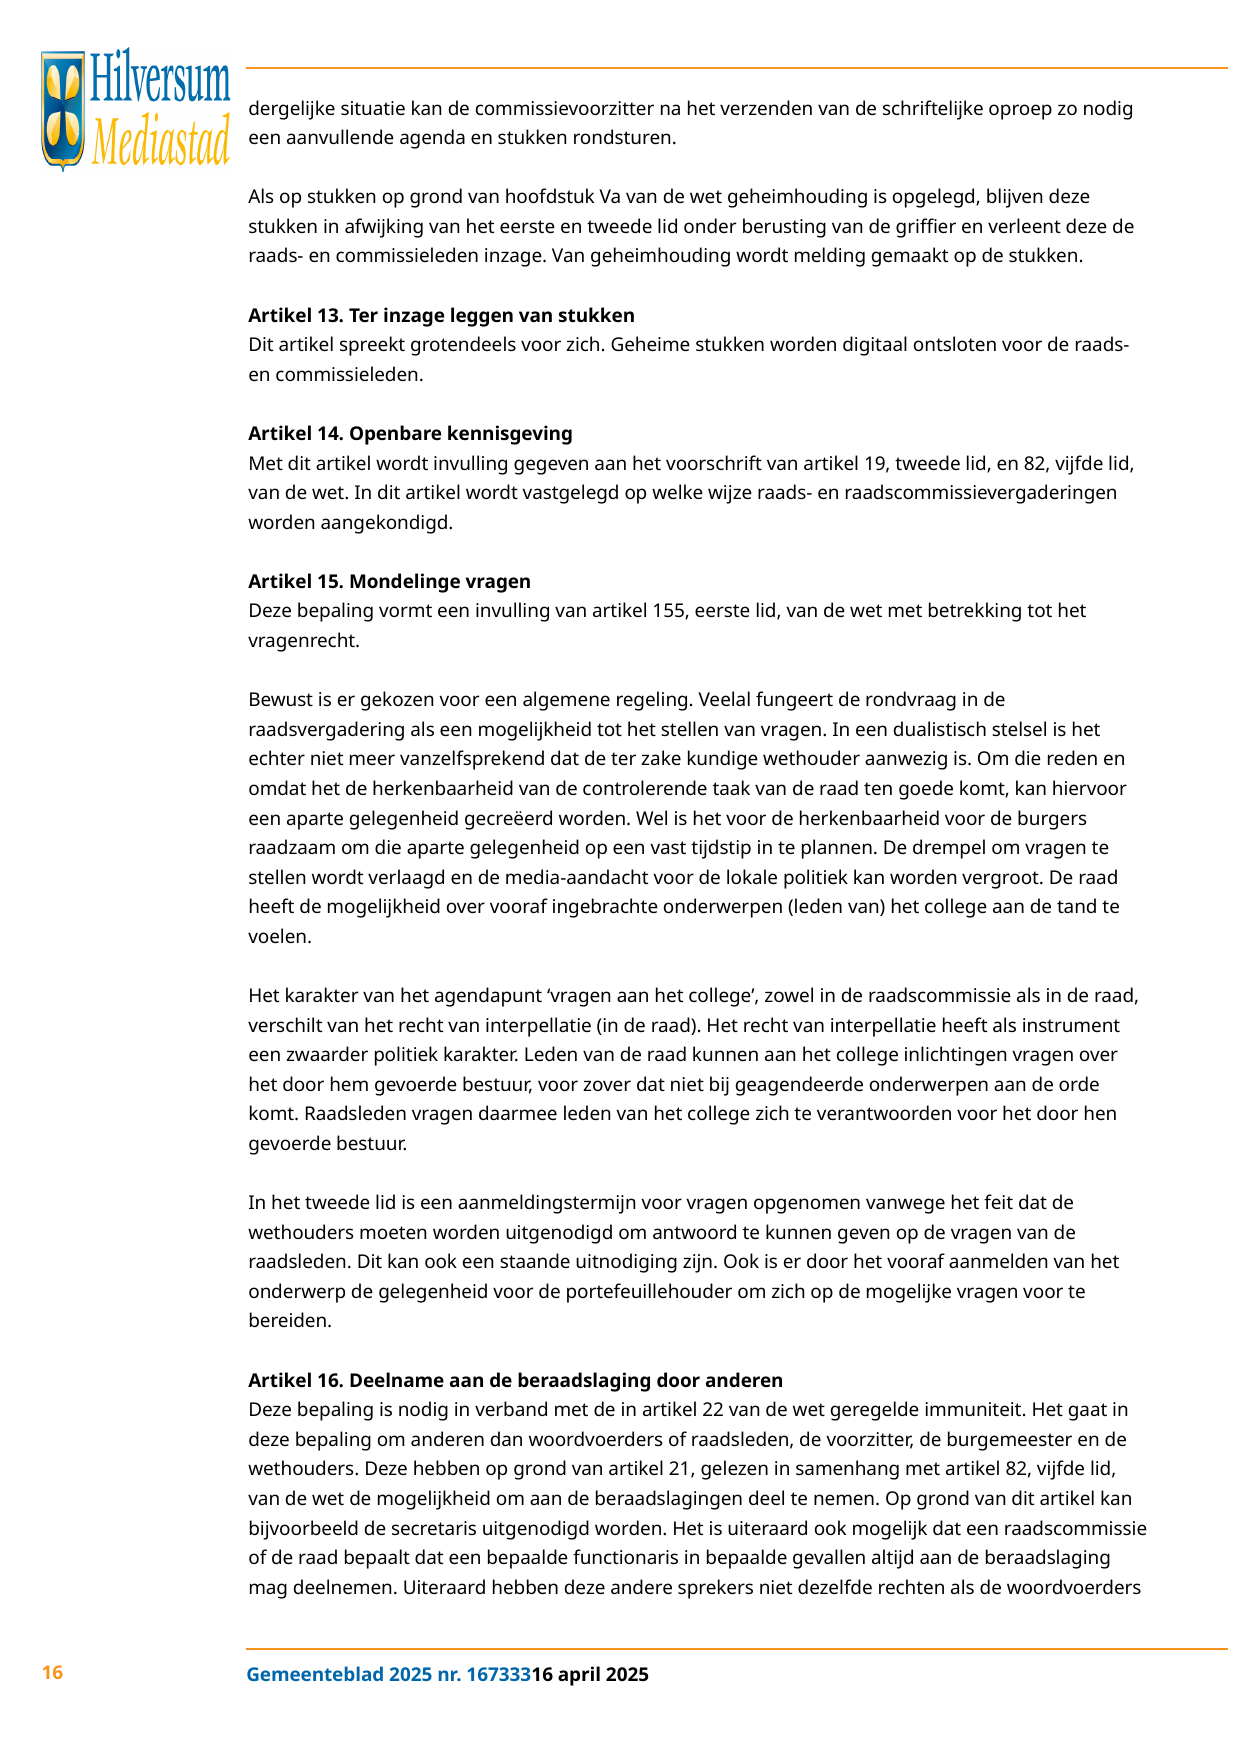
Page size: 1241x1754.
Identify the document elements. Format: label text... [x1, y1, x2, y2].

text Artikel 13. Ter inzage leggen van stukken [248, 302, 1152, 328]
picture [41, 47, 231, 172]
text Bewust is er gekozen voor een algemene regeling. Veelal fungeert de rondvraag in de raadsvergadering als een mogelijkheid tot het stellen van vragen. In een dualistisch stelsel is het echter niet meer vanzelfsprekend dat de ter zake kundige wethouder aanwezig is. Om die reden en omdat het de herkenbaarheid van de controlerende taak van de raad ten goede komt, kan hiervoor een aparte gelegenheid gecreëerd worden. Wel is het voor de herkenbaarheid voor de burgers raadzaam om die aparte gelegenheid op een vast tijdstip in te plannen. De drempel om vragen te stellen wordt verlaagd en de media-aandacht voor de lokale politiek kan worden vergroot. De raad heeft de mogelijkheid over vooraf ingebrachte onderwerpen (leden van) het college aan de tand te voelen. [248, 686, 1152, 949]
text Met dit artikel wordt invulling gegeven aan het voorschrift van artikel 19, tweede lid, en 82, vijfde lid, van de wet. In dit artikel wordt vastgelegd op welke wijze raads- en raadscommissievergaderingen worden aangekondigd. [248, 450, 1152, 535]
text Dit artikel spreekt grotendeels voor zich. Geheime stukken worden digitaal ontsloten voor de raads- en commissieleden. [248, 331, 1152, 387]
text Deze bepaling is nodig in verband met de in artikel 22 van de wet geregelde immuniteit. Het gaat in deze bepaling om anderen dan woordvoerders of raadsleden, de voorzitter, de burgemeester en de wethouders. Deze hebben op grond van artikel 21, gelezen in samenhang met artikel 82, vijfde lid, van de wet de mogelijkheid om aan de beraadslagingen deel te nemen. Op grond van dit artikel kan bijvoorbeeld de secretaris uitgenodigd worden. Het is uiteraard ook mogelijk dat een raadscommissie of de raad bepaalt dat een bepaalde functionaris in bepaalde gevallen altijd aan de beraadslaging mag deelnemen. Uiteraard hebben deze andere sprekers niet dezelfde rechten als de woordvoerders [248, 1396, 1152, 1600]
text Het karakter van het agendapunt ‘vragen aan het college’, zowel in de raadscommissie als in de raad, verschilt van het recht van interpellatie (in de raad). Het recht van interpellatie heeft als instrument een zwaarder politiek karakter. Leden van de raad kunnen aan het college inlichtingen vragen over het door hem gevoerde bestuur, voor zover dat niet bij geagendeerde onderwerpen aan de orde komt. Raadsleden vragen daarmee leden van het college zich te verantwoorden voor het door hen gevoerde bestuur. [248, 982, 1152, 1156]
text Deze bepaling vormt een invulling van artikel 155, eerste lid, van de wet met betrekking tot het vragenrecht. [248, 598, 1152, 653]
text Artikel 16. Deelname aan de beraadslaging door anderen [248, 1367, 1152, 1393]
text In het tweede lid is een aanmeldingstermijn voor vragen opgenomen vanwege het feit dat de wethouders moeten worden uitgenodigd om antwoord te kunnen geven op de vragen van de raadsleden. Dit kan ook een staande uitnodiging zijn. Ook is er door het vooraf aanmelden van het onderwerp de gelegenheid voor de portefeuillehouder om zich op de mogelijke vragen voor te bereiden. [248, 1189, 1152, 1333]
text Artikel 15. Mondelinge vragen [248, 568, 1152, 594]
text Artikel 14. Openbare kennisgeving [248, 420, 1152, 446]
text dergelijke situatie kan de commissievoorzitter na het verzenden van de schriftelijke oproep zo nodig een aanvullende agenda en stukken rondsturen. [248, 95, 1152, 150]
text Als op stukken op grond van hoofdstuk Va van de wet geheimhouding is opgelegd, blijven deze stukken in afwijking van het eerste en tweede lid onder berusting van de griffier en verleent deze de raads- en commissieleden inzage. Van geheimhouding wordt melding gemaakt op de stukken. [248, 183, 1152, 268]
